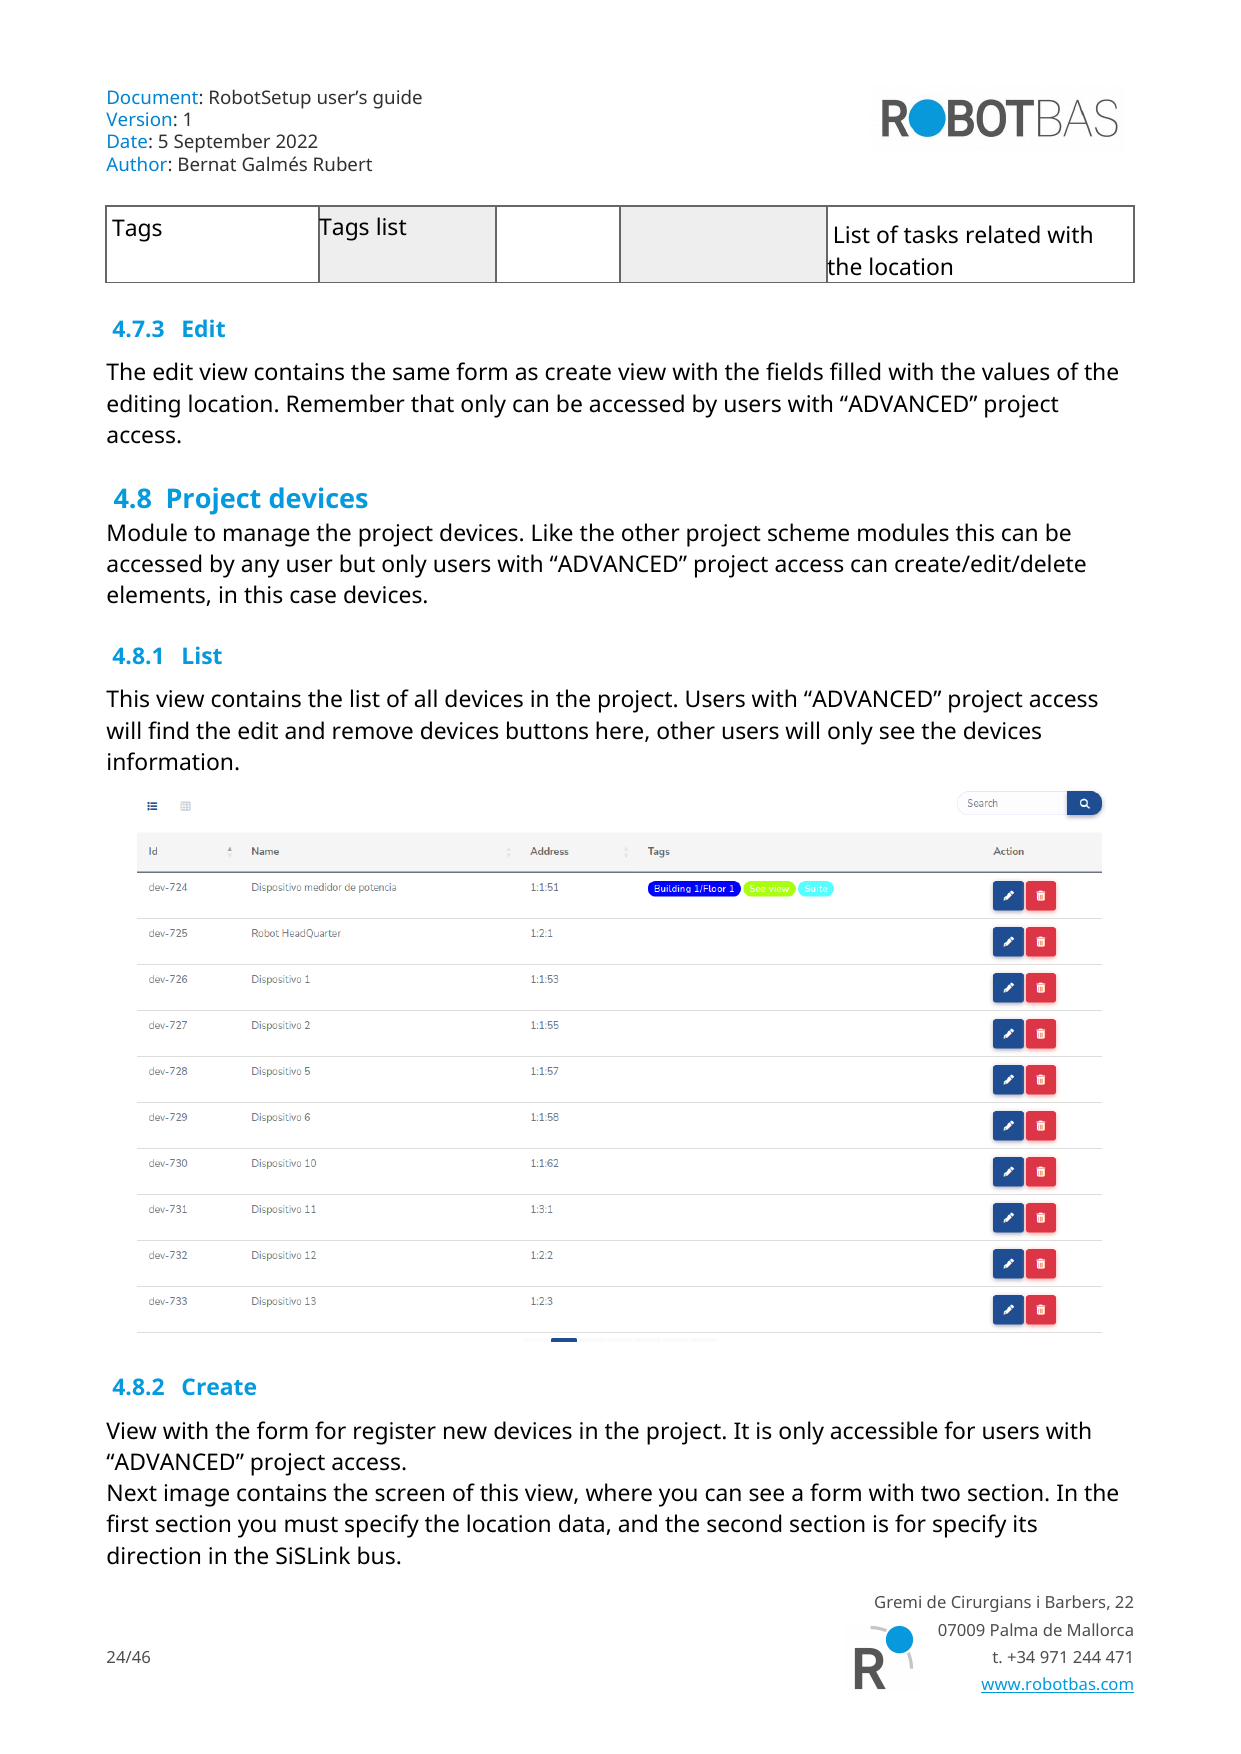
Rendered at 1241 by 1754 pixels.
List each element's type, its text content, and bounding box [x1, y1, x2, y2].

text Next image contains the screen of this view, where you can see a form with two section. In the first section you must specify the location data, and the second section is for specify its direction in the SiSLink bus. [106, 1477, 1134, 1571]
text The edit view contains the same form as create view with the fields filled with the values of the editing location. Remember that only can be accessed by users with “ADVANCED” project access. [106, 356, 1134, 450]
table_cell [497, 207, 619, 282]
table_cell Tags list [320, 207, 495, 282]
picture [118, 777, 1123, 1342]
subtitle Create [106, 1342, 1134, 1402]
text Module to manage the project devices. Like the other project scheme modules this can be accessed by any user but only users with “ADVANCED” project access can create/edit/delete elements, in this case devices. [106, 516, 1134, 610]
subtitle List [106, 640, 1134, 671]
table_cell Tags [107, 207, 318, 282]
text This view contains the list of all devices in the project. Users with “ADVANCED” project access will find the edit and remove devices buttons here, other users will only see the devices information. [106, 683, 1134, 777]
picture [844, 1623, 923, 1692]
picture [869, 86, 1125, 153]
subtitle Edit [106, 313, 1134, 344]
table_cell List of tasks related with the location [828, 207, 1133, 282]
table_cell [621, 207, 826, 282]
text View with the form for register new devices in the project. It is only accessible for users with “ADVANCED” project access. [106, 1415, 1134, 1477]
subtitle Project devices [106, 479, 1134, 516]
